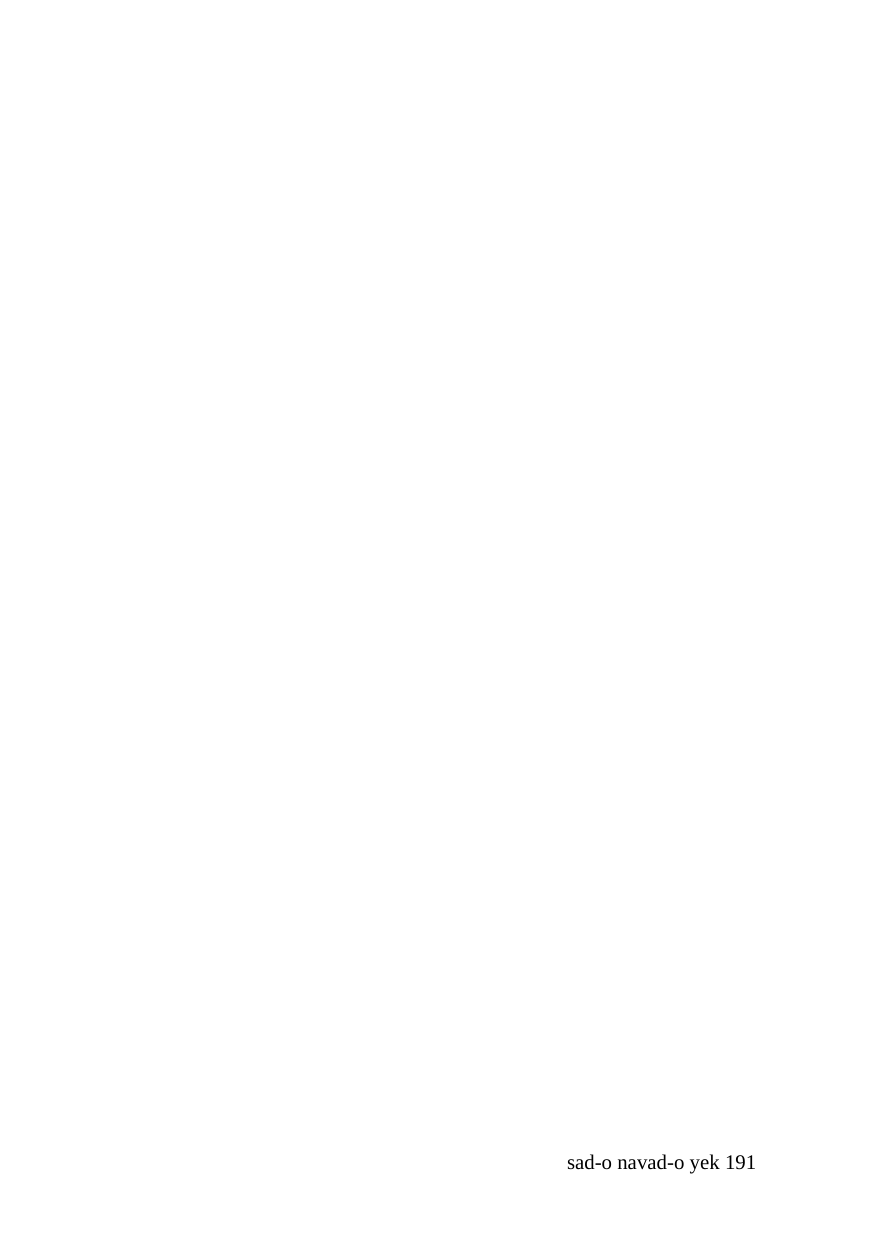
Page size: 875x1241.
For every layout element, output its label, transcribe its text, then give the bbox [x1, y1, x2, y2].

text sad-o navad-o yek 191 [118, 1150, 756, 1174]
